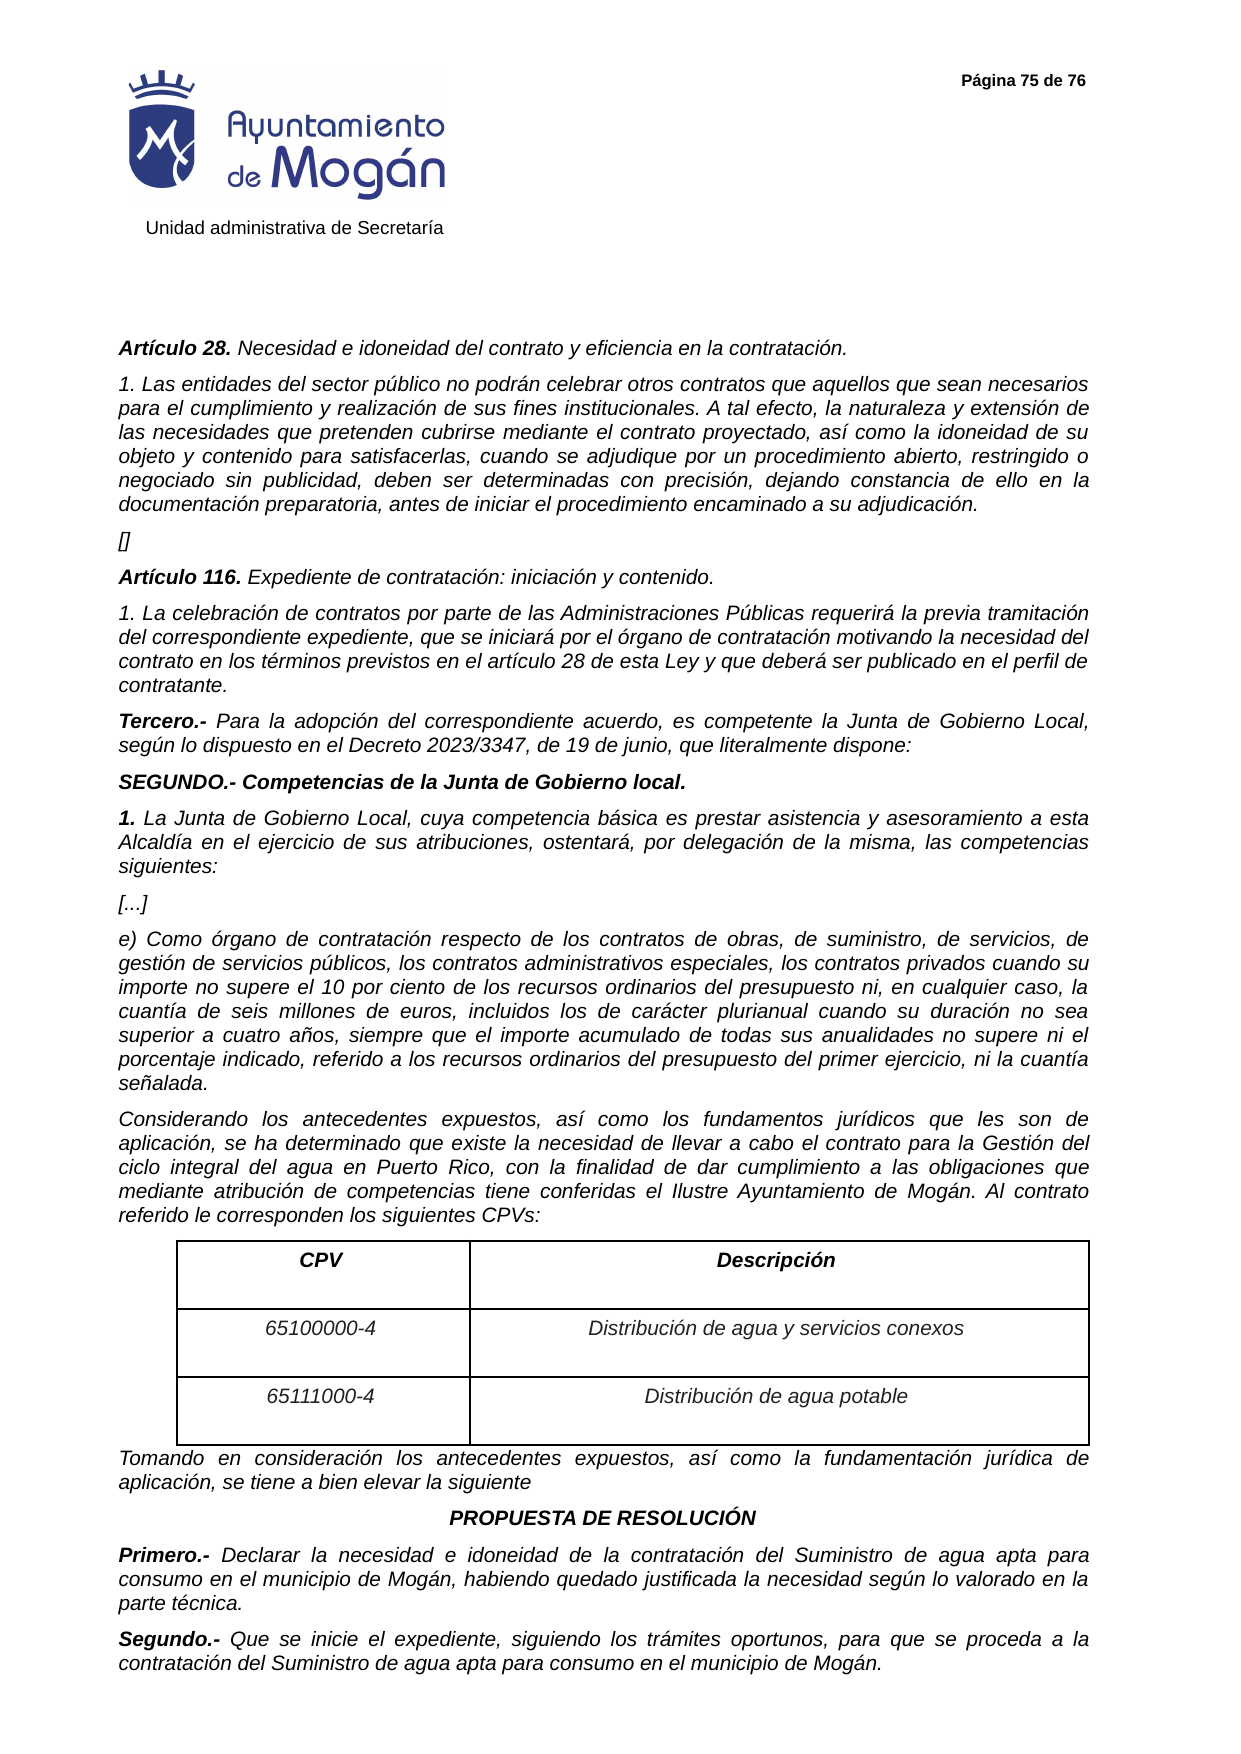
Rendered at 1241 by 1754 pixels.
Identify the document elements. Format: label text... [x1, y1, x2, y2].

table_header CPV [178, 1242, 469, 1307]
text Artículo 116. Expediente de contratación: iniciación y contenido. [118, 564, 1092, 588]
text PROPUESTA DE RESOLUCIÓN [118, 1506, 1092, 1530]
table_cell Distribución de agua potable [471, 1378, 1088, 1443]
text 1. Las entidades del sector público no podrán celebrar otros contratos que aquellos que sean necesarios para el cumplimiento y realización de sus fines institucionales. A tal efecto, la naturaleza y extensión de las necesidades que pretenden cubrirse mediante el contrato proyectado, así como la idoneidad de su objeto y contenido para satisfacerlas, cuando se adjudique por un procedimiento abierto, restringido o negociado sin publicidad, deben ser determinadas con precisión, dejando constancia de ello en la documentación preparatoria, antes de iniciar el procedimiento encaminado a su adjudicación. [118, 372, 1092, 516]
text Considerando los antecedentes expuestos, así como los fundamentos jurídicos que les son de aplicación, se ha determinado que existe la necesidad de llevar a cabo el contrato para la Gestión del ciclo integral del agua en Puerto Rico, con la finalidad de dar cumplimiento a las obligaciones que mediante atribución de competencias tiene conferidas el Ilustre Ayuntamiento de Mogán. Al contrato referido le corresponden los siguientes CPVs: [118, 1107, 1092, 1227]
text Tomando en consideración los antecedentes expuestos, así como la fundamentación jurídica de aplicación, se tiene a bien elevar la siguiente [118, 1446, 1092, 1493]
table_cell 65100000-4 [178, 1310, 469, 1376]
text e) Como órgano de contratación respecto de los contratos de obras, de suministro, de servicios, de gestión de servicios públicos, los contratos administrativos especiales, los contratos privados cuando su importe no supere el 10 por ciento de los recursos ordinarios del presupuesto ni, en cualquier caso, la cuantía de seis millones de euros, incluidos los de carácter plurianual cuando su duración no sea superior a cuatro años, siempre que el importe acumulado de todas sus anualidades no supere ni el porcentaje indicado, referido a los recursos ordinarios del presupuesto del primer ejercicio, ni la cuantía señalada. [118, 927, 1092, 1095]
text [] [118, 528, 1092, 552]
table_header Descripción [471, 1242, 1088, 1307]
picture [128, 70, 445, 206]
table_cell Distribución de agua y servicios conexos [471, 1310, 1088, 1376]
table_cell 65111000-4 [178, 1378, 469, 1443]
text Primero.- Declarar la necesidad e idoneidad de la contratación del Suministro de agua apta para consumo en el municipio de Mogán, habiendo quedado justificada la necesidad según lo valorado en la parte técnica. [118, 1542, 1092, 1614]
text Artículo 28. Necesidad e idoneidad del contrato y eficiencia en la contratación. [118, 335, 1092, 359]
text Segundo.- Que se inicie el expediente, siguiendo los trámites oportunos, para que se proceda a la contratación del Suministro de agua apta para consumo en el municipio de Mogán. [118, 1627, 1092, 1675]
text 1. La celebración de contratos por parte de las Administraciones Públicas requerirá la previa tramitación del correspondiente expediente, que se iniciará por el órgano de contratación motivando la necesidad del contrato en los términos previstos en el artículo 28 de esta Ley y que deberá ser publicado en el perfil de contratante. [118, 601, 1092, 697]
text [...] [118, 891, 1092, 914]
text SEGUNDO.- Competencias de la Junta de Gobierno local. [118, 770, 1092, 794]
text Tercero.- Para la adopción del correspondiente acuerdo, es competente la Junta de Gobierno Local, según lo dispuesto en el Decreto 2023/3347, de 19 de junio, que literalmente dispone: [118, 709, 1092, 757]
text 1. La Junta de Gobierno Local, cuya competencia básica es prestar asistencia y asesoramiento a esta Alcaldía en el ejercicio de sus atribuciones, ostentará, por delegación de la misma, las competencias siguientes: [118, 806, 1092, 878]
